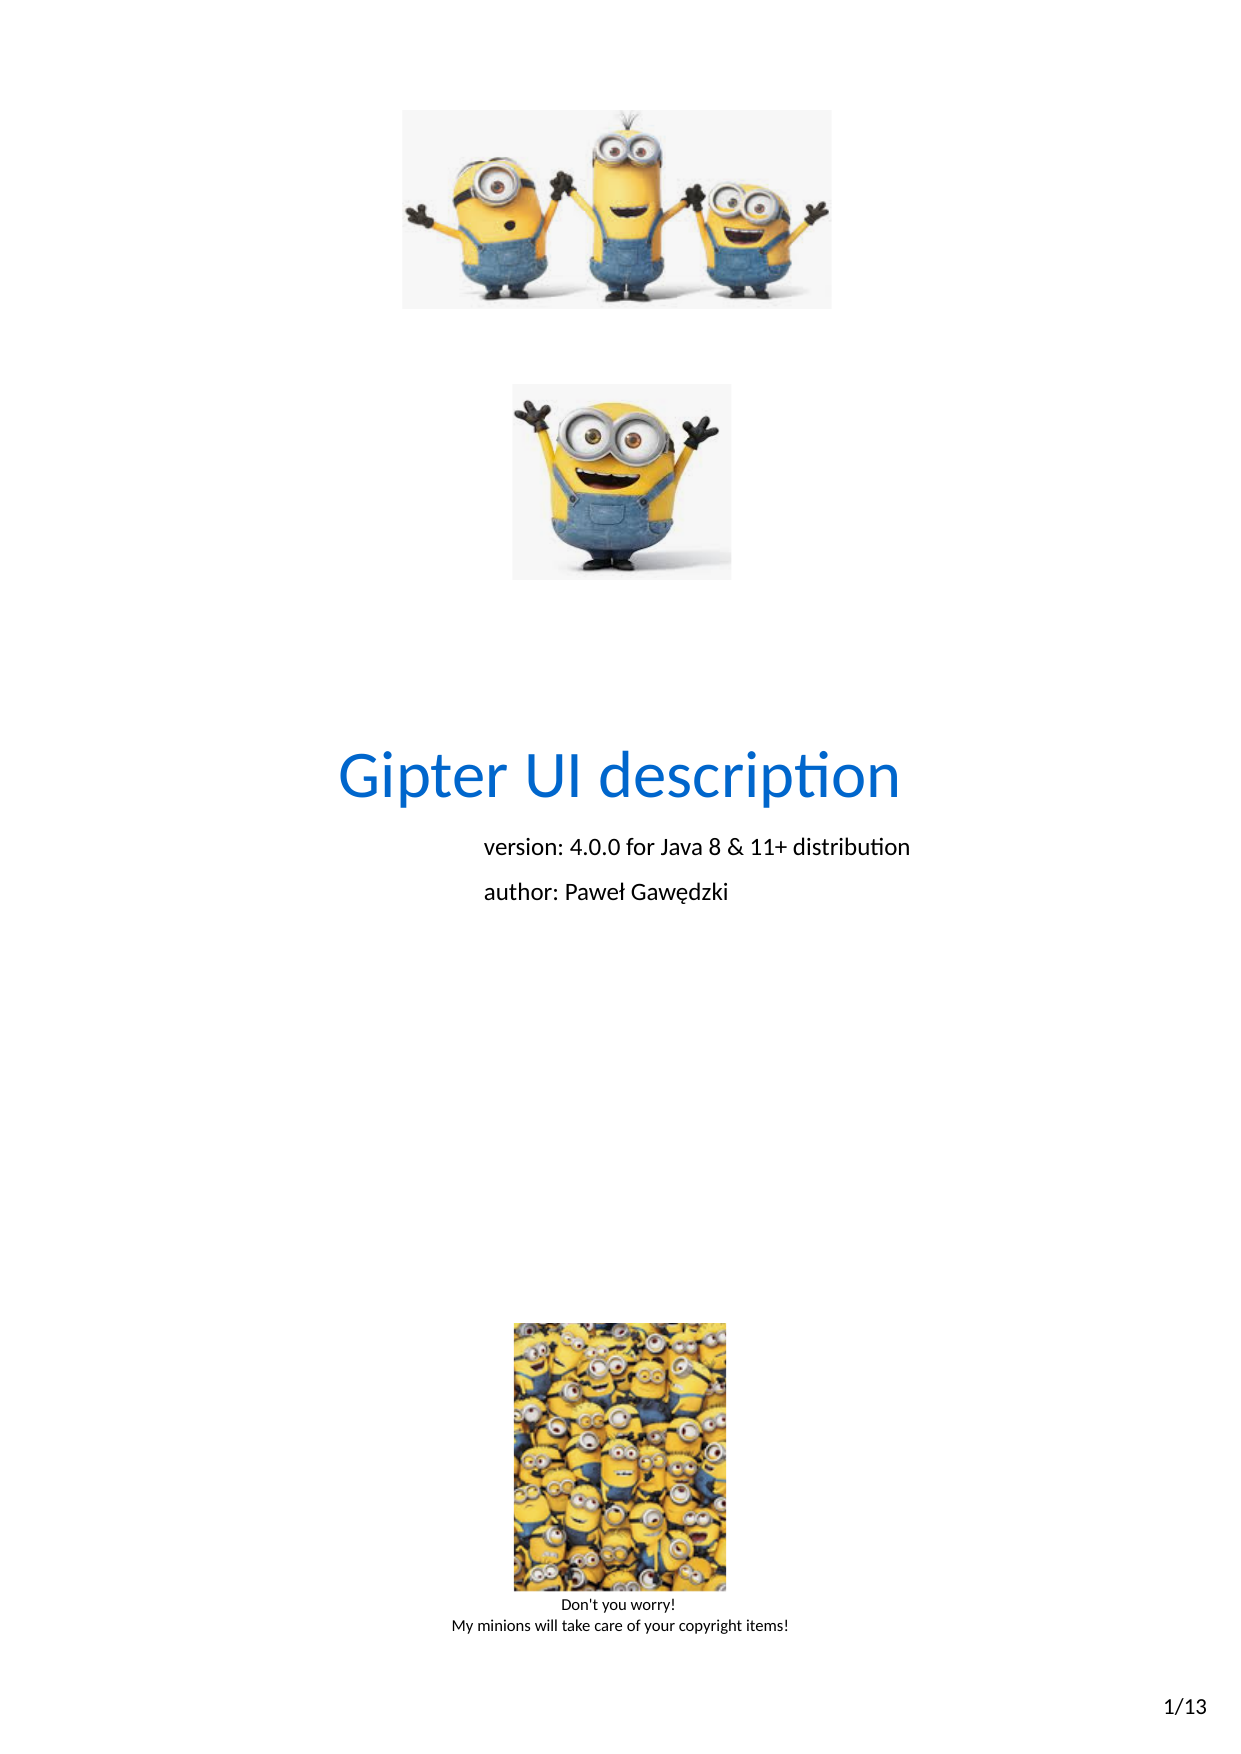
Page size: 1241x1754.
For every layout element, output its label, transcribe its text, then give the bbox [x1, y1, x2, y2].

picture [401, 110, 839, 309]
picture [508, 384, 732, 580]
text Gipter UI description [34, 733, 1207, 814]
text author: Paweł Gawędzki [34, 876, 1207, 907]
text version: 4.0.0 for Java 8 & 11+ distribution [34, 831, 1207, 862]
picture [513, 1323, 727, 1593]
text Don't you worry! My minions will take care of your copyright items! [34, 1593, 1207, 1636]
